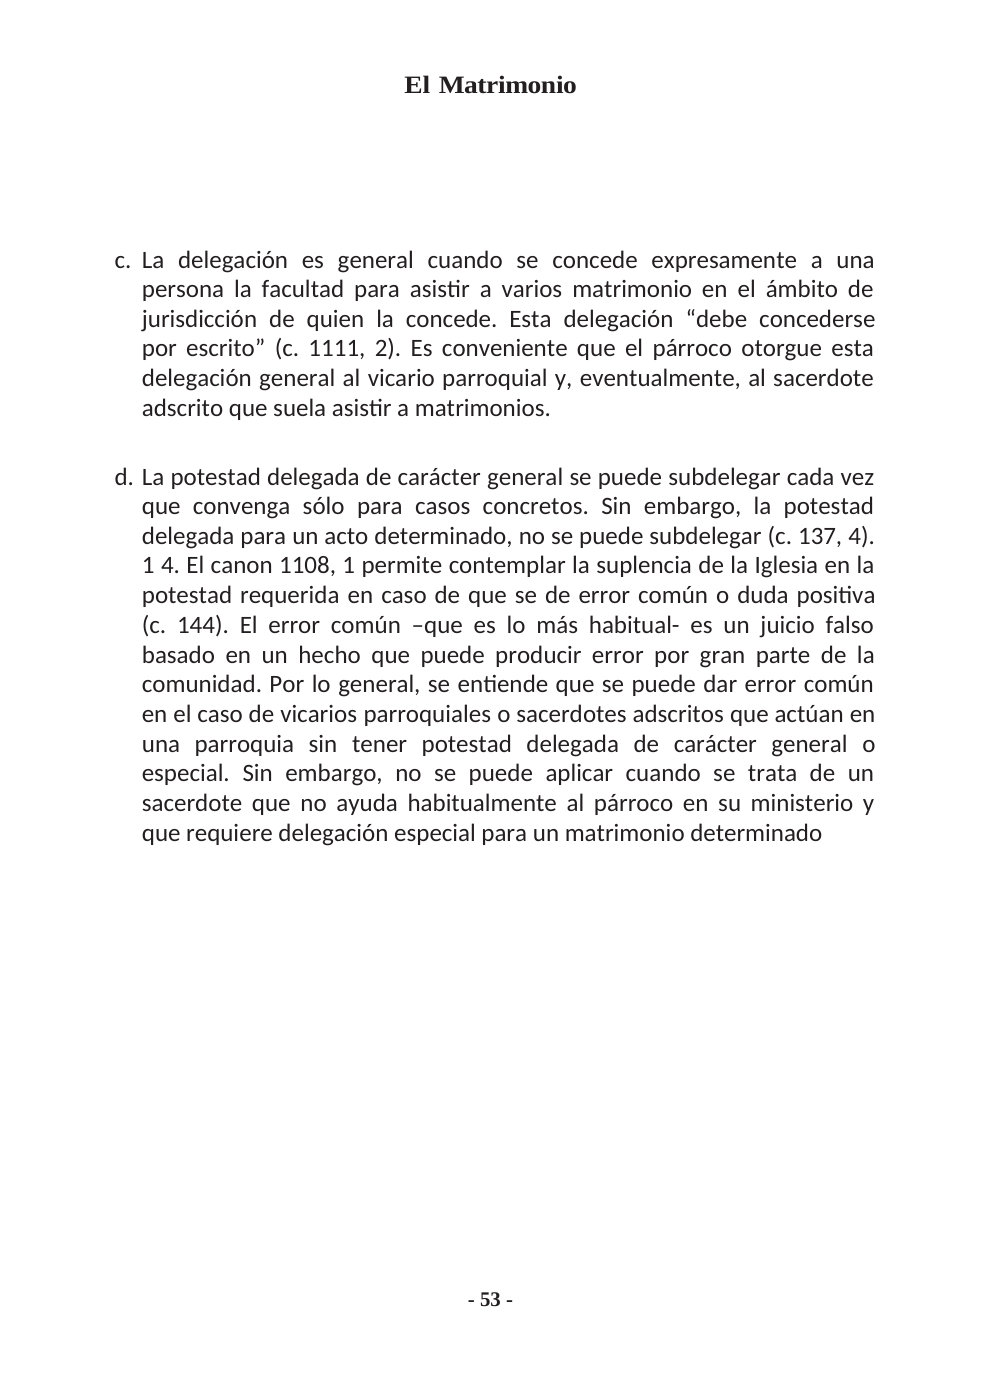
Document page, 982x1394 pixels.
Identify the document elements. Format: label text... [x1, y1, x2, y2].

list La delegación es general cuando se concede expresamente a una persona la facultad para asistir a varios matrimonio en el ámbito de jurisdicción de quien la concede. Esta delegación “debe concederse por escrito” (c. 1111, 2). Es conveniente que el párroco otorgue esta delegación general al vicario parroquial y, eventualmente, al sacerdote adscrito que suela asistir a matrimonios. [114, 244, 875, 422]
list La potestad delegada de carácter general se puede subdelegar cada vez que convenga sólo para casos concretos. Sin embargo, la potestad delegada para un acto determinado, no se puede subdelegar (c. 137, 4). 1 4. El canon 1108, 1 permite contemplar la suplencia de la Iglesia en la potestad requerida en caso de que se de error común o duda positiva (c. 144). El error común –que es lo más habitual- es un juicio falso basado en un hecho que puede producir error por gran parte de la comunidad. Por lo general, se entiende que se puede dar error común en el caso de vicarios parroquiales o sacerdotes adscritos que actúan en una parroquia sin tener potestad delegada de carácter general o especial. Sin embargo, no se puede aplicar cuando se trata de un sacerdote que no ayuda habitualmente al párroco en su ministerio y que requiere delegación especial para un matrimonio determinado [114, 462, 875, 847]
